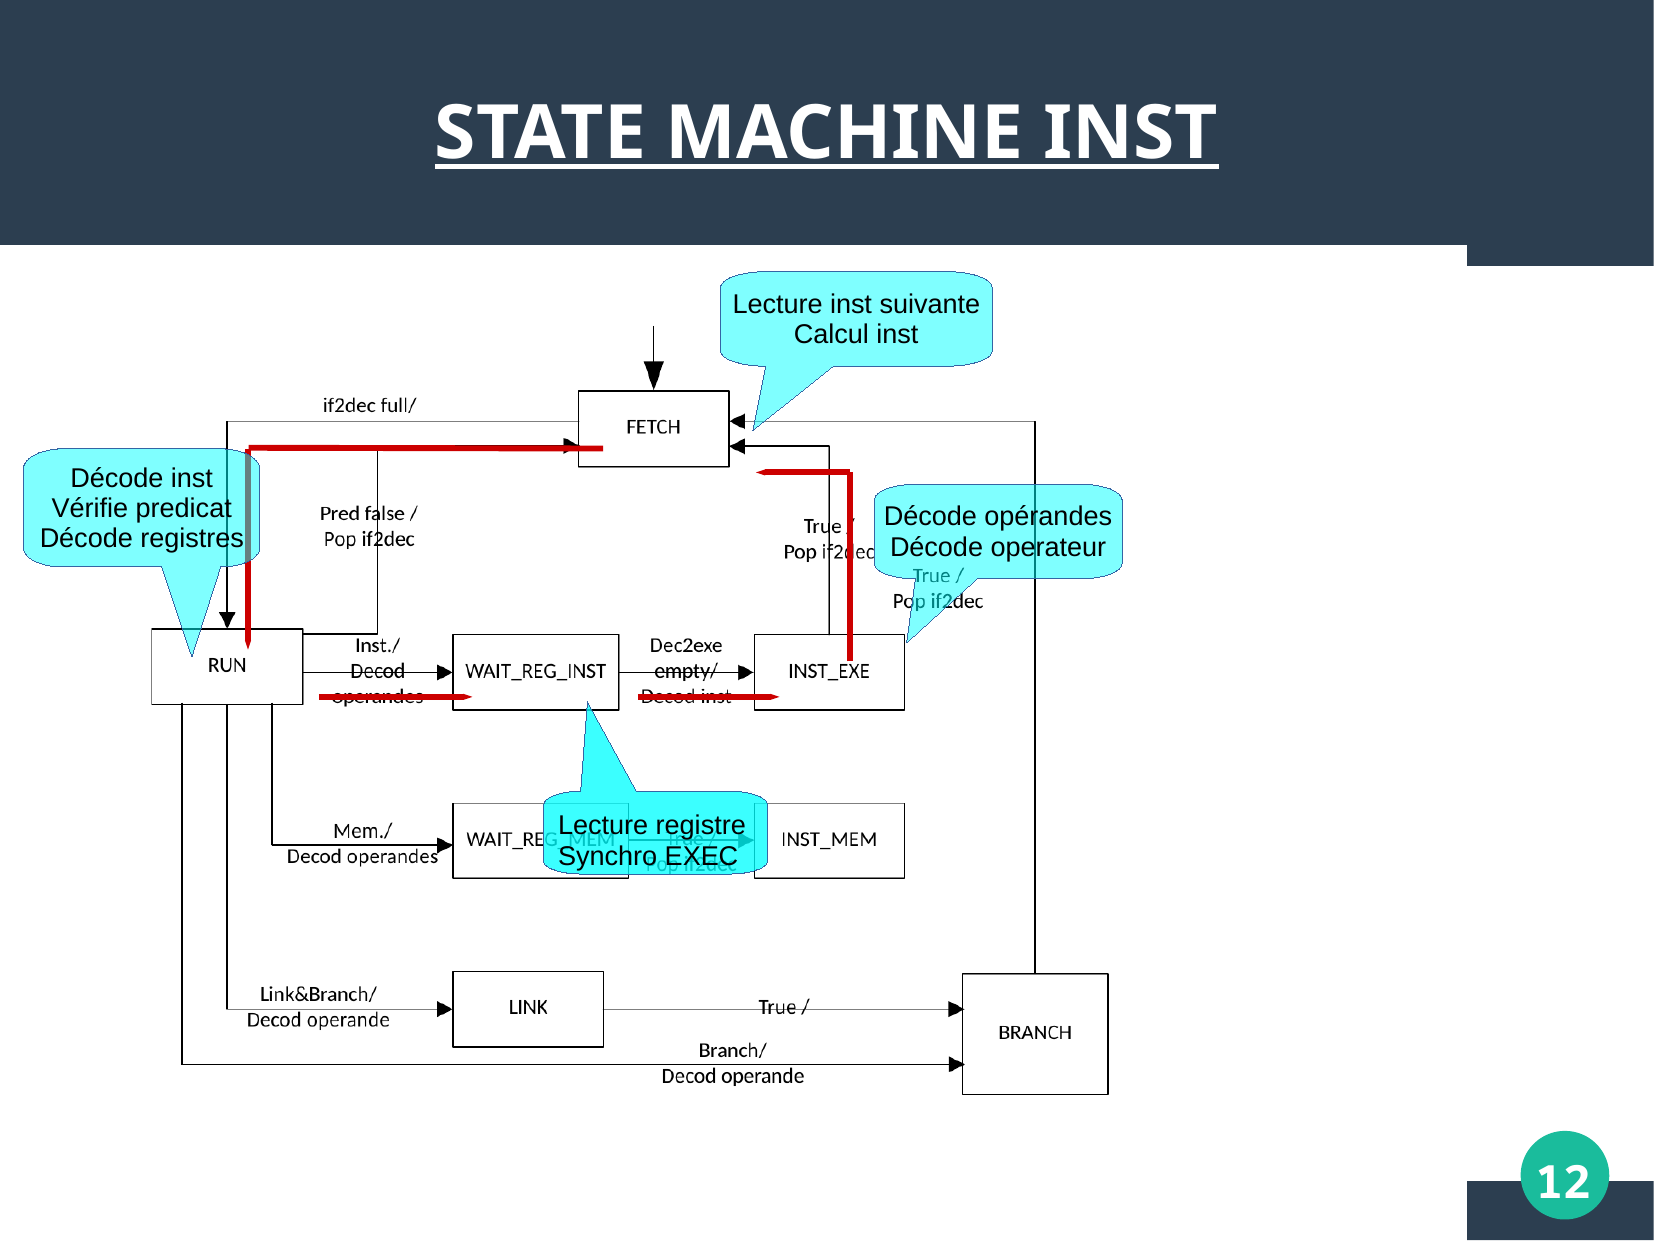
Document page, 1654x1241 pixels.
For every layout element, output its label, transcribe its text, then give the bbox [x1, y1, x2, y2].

text_box [544, 701, 768, 803]
text_box Lecture registre Synchro EXEC [543, 803, 770, 879]
text_box Lecture inst suivante Calcul inst [720, 271, 993, 431]
text_box Décode inst Vérifie predicat Décode registres [23, 448, 260, 657]
text_box 12 [1520, 1142, 1606, 1212]
text_box Décode opérandes Décode operateur [874, 484, 1123, 643]
picture [0, 245, 1467, 1241]
title STATE MACHINE INST [59, 82, 1595, 174]
